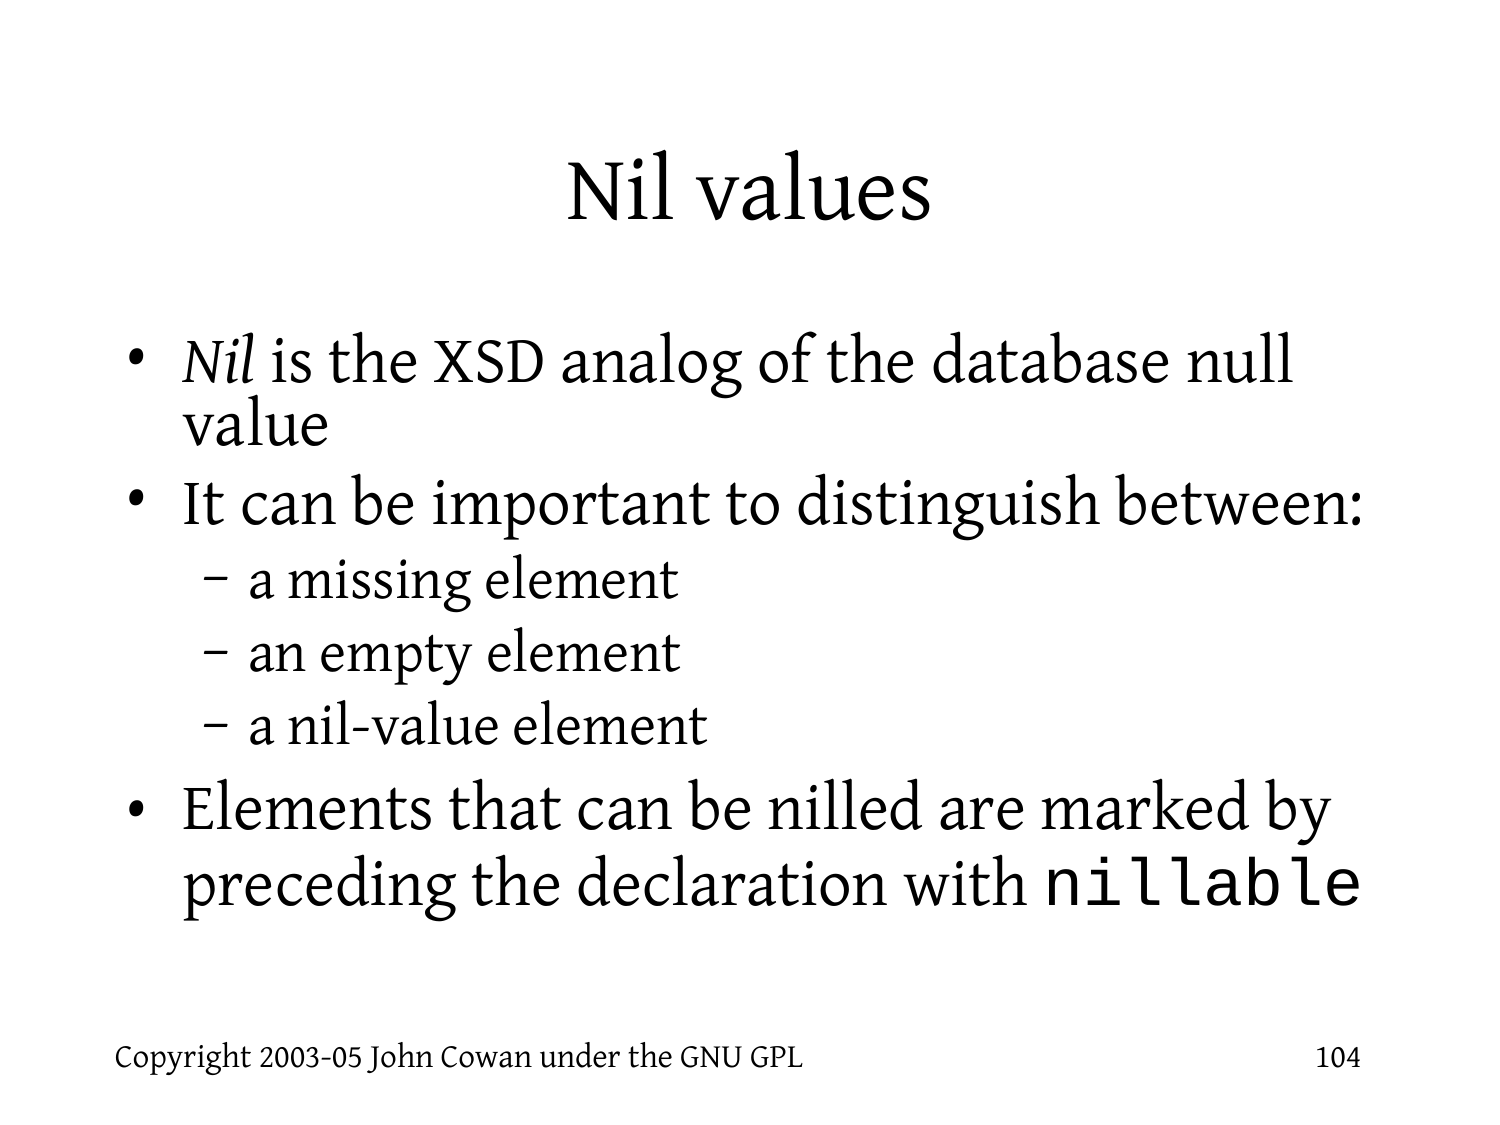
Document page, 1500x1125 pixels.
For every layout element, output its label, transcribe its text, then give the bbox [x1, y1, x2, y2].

list Nil is the XSD analog of the database null value It can be important to distinguish between: a missing element an empty element a nil-value element Elements that can be nilled are marked by preceding the declaration with nillable [112, 324, 1388, 1075]
title Nil values [112, 99, 1388, 288]
